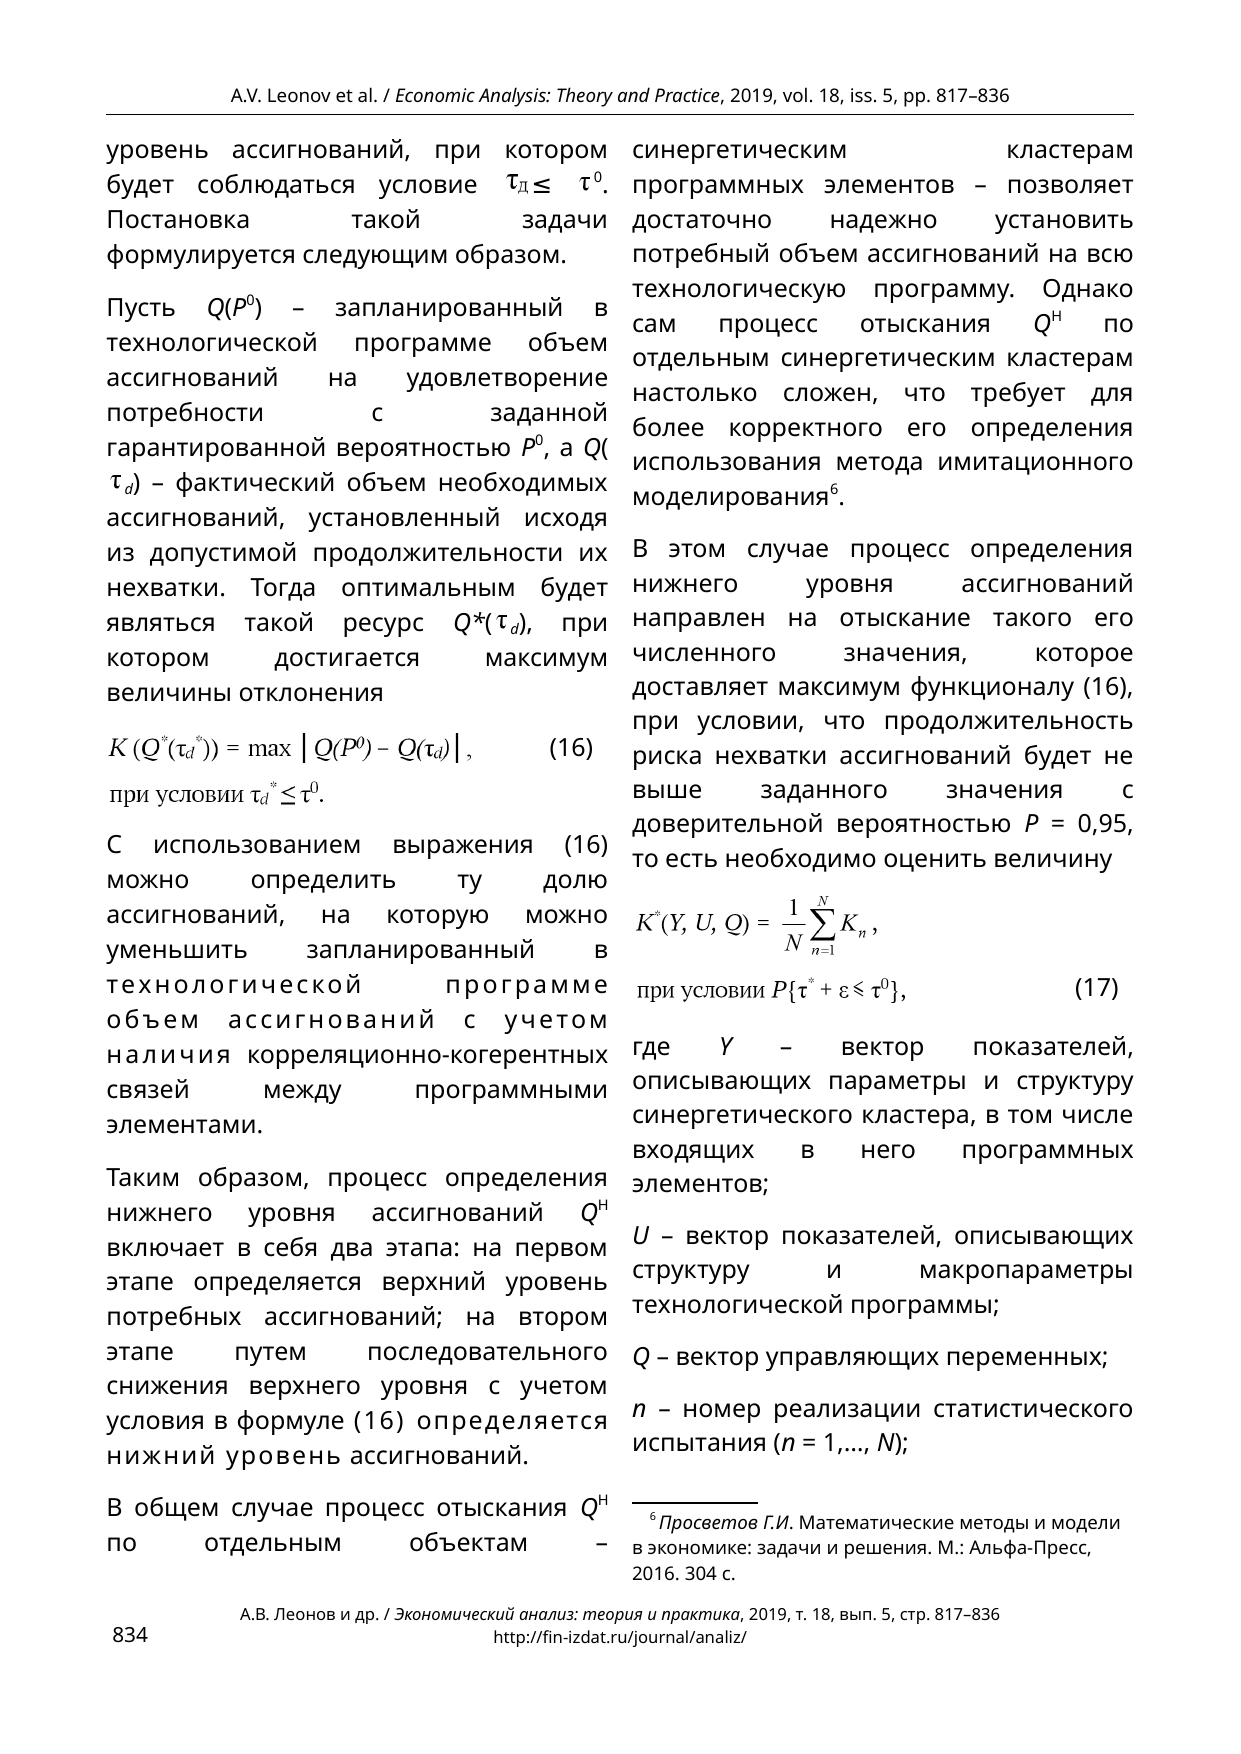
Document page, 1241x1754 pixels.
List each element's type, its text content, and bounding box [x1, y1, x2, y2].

text С использованием выражения (16) можно определить ту долю ассигнований, на которую можно уменьшить запланированный в технологической программе объем ассигнований с учетом наличия корреляционно-когерентных связей между программными элементами. [106, 827, 608, 1141]
text n – номер реализации статистического испытания (n = 1,…, N); [632, 1391, 1134, 1459]
text U – вектор показателей, описывающих структуру и макропараметры технологической программы; [632, 1218, 1134, 1321]
text где Y – вектор показателей, описывающих параметры и структуру синергетического кластера, в том числе входящих в него программных элементов; [632, 1028, 1134, 1200]
text Таким образом, процесс определения нижнего уровня ассигнований QН включает в себя два этапа: на первом этапе определяется верхний уровень потребных ассигнований; на втором этапе путем последовательного снижения верхнего уровня с учетом условия в формуле (16) определяется нижний уровень ассигнований. [106, 1160, 608, 1471]
text В этом случае процесс определения нижнего уровня ассигнований направлен на отыскание такого его численного значения, которое доставляет максимум функционалу (16), при условии, что продолжительность риска нехватки ассигнований будет не выше заданного значения с доверительной вероятностью Р = 0,95, то есть необходимо оценить величину [632, 531, 1134, 874]
text Просветов Г.И. Математические методы и модели в экономике: задачи и решения. М.: Альфа-Пресс, 2016. 304 с. [632, 1509, 1134, 1586]
picture [575, 172, 594, 194]
text Q – вектор управляющих переменных; [632, 1339, 1134, 1373]
text (17) [910, 893, 1134, 1010]
text (16) [473, 727, 608, 808]
picture [631, 892, 910, 1011]
picture [106, 469, 125, 492]
text синергетическим кластерам программных элементов – позволяет достаточно надежно установить потребный объем ассигнований на всю технологическую программу. Однако сам процесс отыскания QН по отдельным синергетическим кластерам настолько сложен, что требует для более корректного его определения использования метода имитационного моделирования. [632, 132, 1134, 513]
text В общем случае процесс отыскания QН по отдельным объектам – [106, 1490, 608, 1558]
text уровень ассигнований, при котором будет соблюдаться условие ≤ 0. Постановка такой задачи формулируется следующим образом. [106, 132, 608, 271]
picture [106, 727, 473, 809]
text Пусть Q(P0) – запланированный в технологической программе объем ассигнований на удовлетворение потребности с заданной гарантированной вероятностью Р0, а Q(d) – фактический объем необходимых ассигнований, установленный исходя из допустимой продолжительности их нехватки. Тогда оптимальным будет являться такой ресурс Q*(d), при котором достигается максимум величины отклонения [106, 289, 608, 709]
picture [492, 609, 510, 632]
picture [501, 169, 532, 196]
